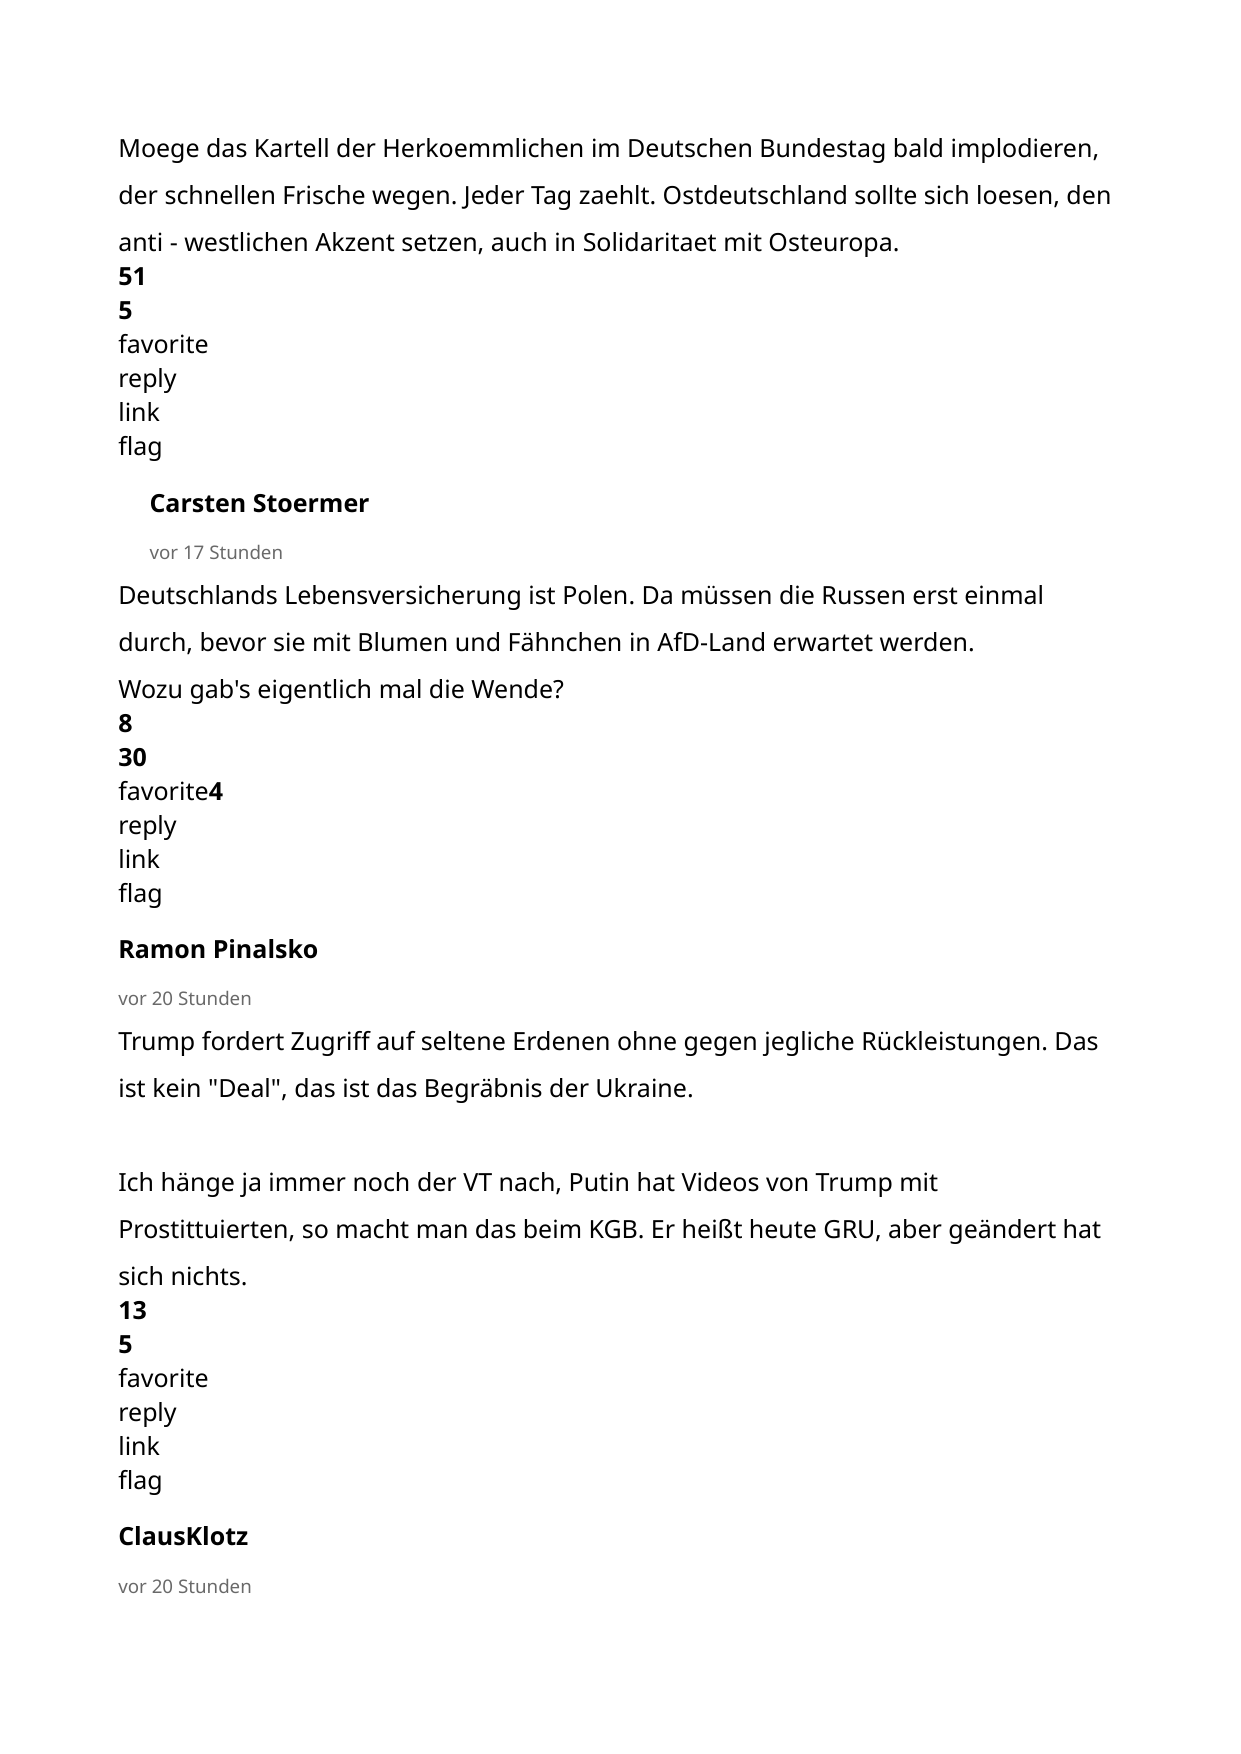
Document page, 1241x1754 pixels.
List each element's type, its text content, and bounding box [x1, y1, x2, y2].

text reply [118, 807, 1122, 842]
text vor 20 Stunden [118, 982, 1122, 1011]
text favorite [118, 327, 1122, 361]
text Trump fordert Zugriff auf seltene Erdenen ohne gegen jegliche Rückleistungen. Das ist kein "Deal", das ist das Begräbnis der Ukraine. Ich hänge ja immer noch der VT nach, Putin hat Videos von Trump mit Prostittuierten, so macht man das beim KGB. Er heißt heute GRU, aber geändert hat sich nichts. [118, 1011, 1122, 1292]
text link [118, 395, 1122, 429]
text 51 [118, 259, 1122, 293]
text 13 [118, 1292, 1122, 1327]
text ClausKlotz [118, 1512, 1114, 1553]
text Deutschlands Lebensversicherung ist Polen. Da müssen die Russen erst einmal durch, bevor sie mit Blumen und Fähnchen in AfD-Land erwartet werden. Wozu gab's eigentlich mal die Wende? [118, 565, 1122, 705]
text reply [118, 1395, 1122, 1429]
text favorite [118, 1361, 1122, 1395]
text 30 [118, 739, 1122, 773]
text flag [118, 429, 1122, 463]
text 5 [118, 293, 1122, 327]
text favorite4 [118, 773, 1122, 807]
text 8 [118, 705, 1122, 739]
text link [118, 842, 1122, 876]
text Moege das Kartell der Herkoemmlichen im Deutschen Bundestag bald implodieren, der schnellen Frische wegen. Jeder Tag zaehlt. Ostdeutschland sollte sich loesen, den anti - westlichen Akzent setzen, auch in Solidaritaet mit Osteuropa. [118, 118, 1122, 259]
text vor 20 Stunden [118, 1569, 1122, 1598]
text flag [118, 876, 1122, 910]
text 5 [118, 1327, 1122, 1361]
text Ramon Pinalsko [118, 925, 1114, 966]
text Carsten Stoermer [149, 479, 1114, 519]
text vor 17 Stunden [149, 535, 1122, 565]
text flag [118, 1463, 1122, 1497]
text link [118, 1429, 1122, 1463]
text reply [118, 361, 1122, 395]
